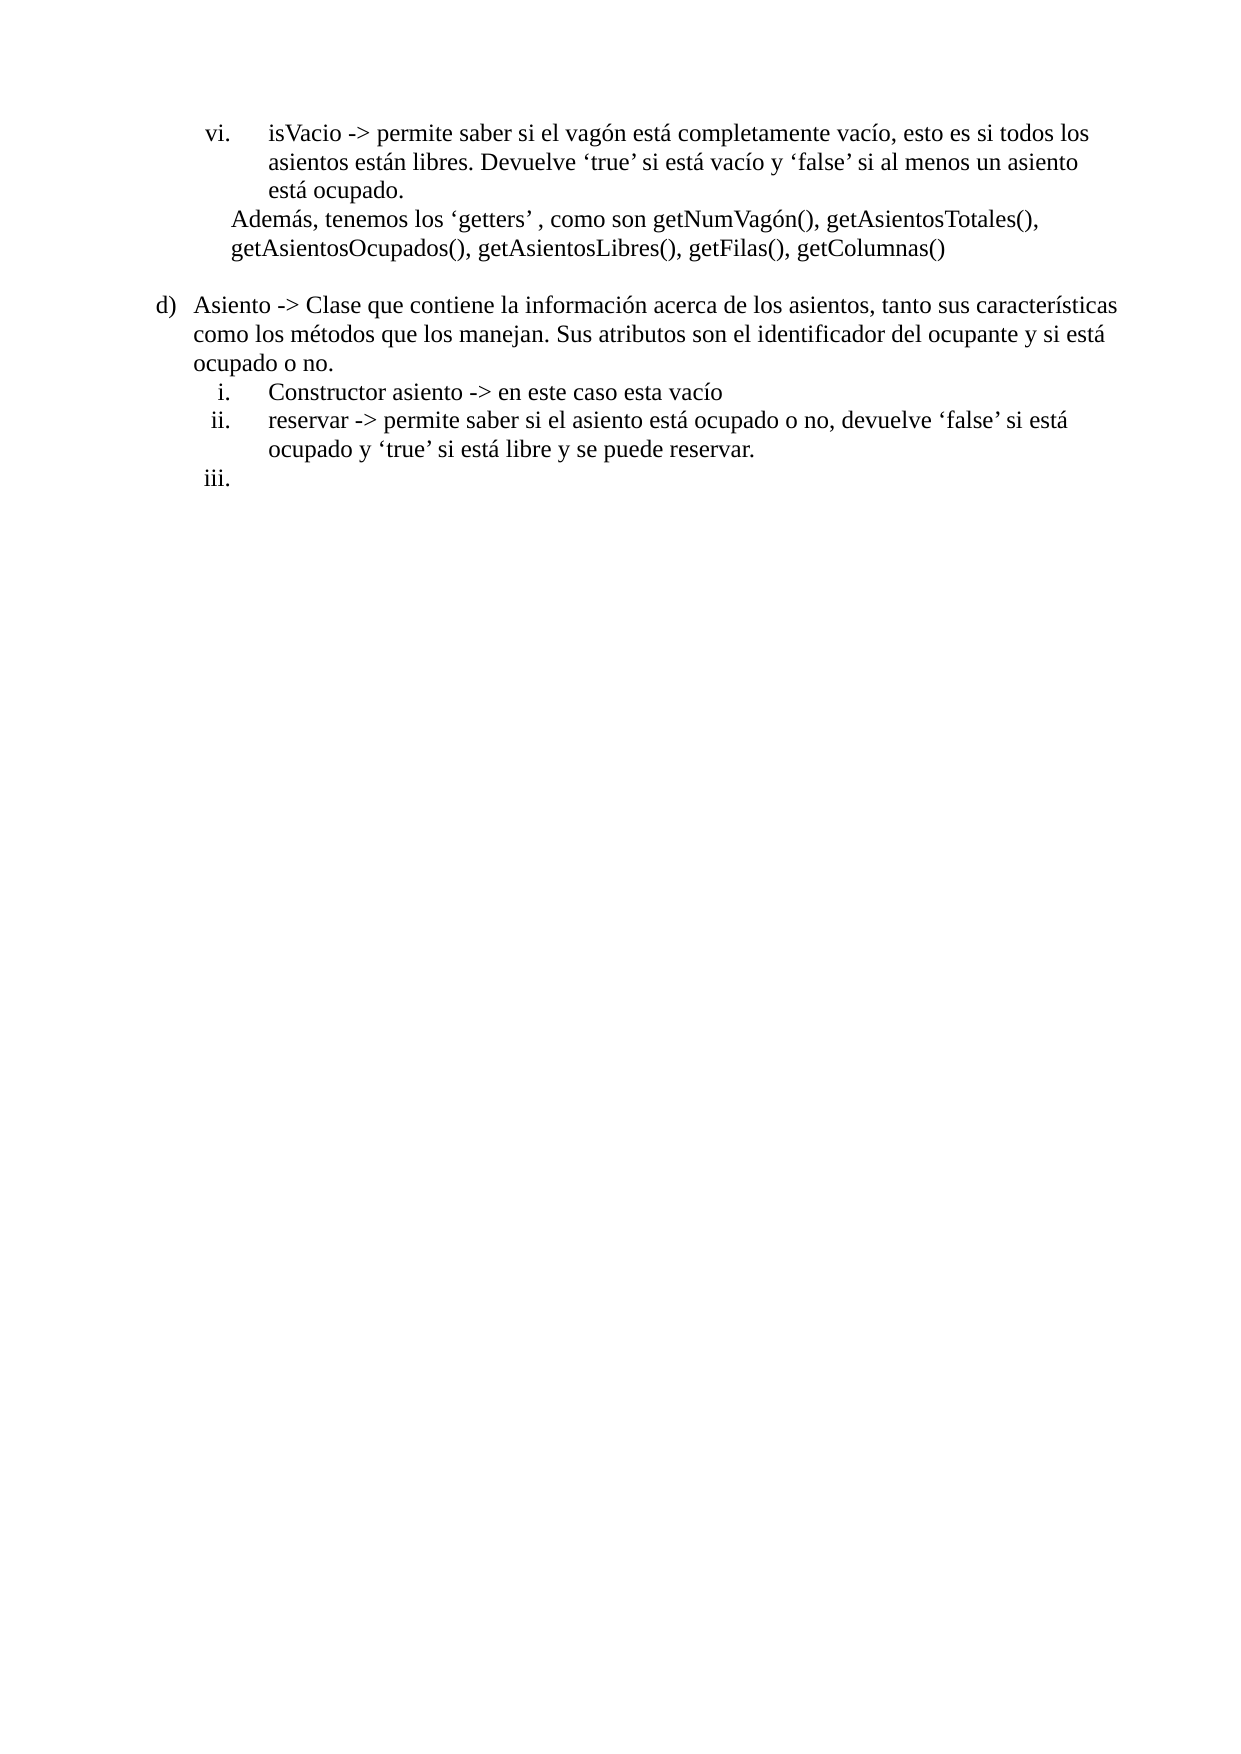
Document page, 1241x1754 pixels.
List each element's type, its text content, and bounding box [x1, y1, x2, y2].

list reservar -> permite saber si el asiento está ocupado o no, devuelve ‘false’ si está ocupado y ‘true’ si está libre y se puede reservar. [231, 406, 1122, 463]
list Constructor asiento -> en este caso esta vacío [231, 377, 1122, 406]
text Además, tenemos los ‘getters’ , como son getNumVagón(), getAsientosTotales(), getAsientosOcupados(), getAsientosLibres(), getFilas(), getColumnas() [231, 204, 1122, 262]
list Asiento -> Clase que contiene la información acerca de los asientos, tanto sus características como los métodos que los manejan. Sus atributos son el identificador del ocupante y si está ocupado o no. [156, 291, 1122, 377]
list isVacio -> permite saber si el vagón está completamente vacío, esto es si todos los asientos están libres. Devuelve ‘true’ si está vacío y ‘false’ si al menos un asiento está ocupado. [231, 118, 1122, 204]
